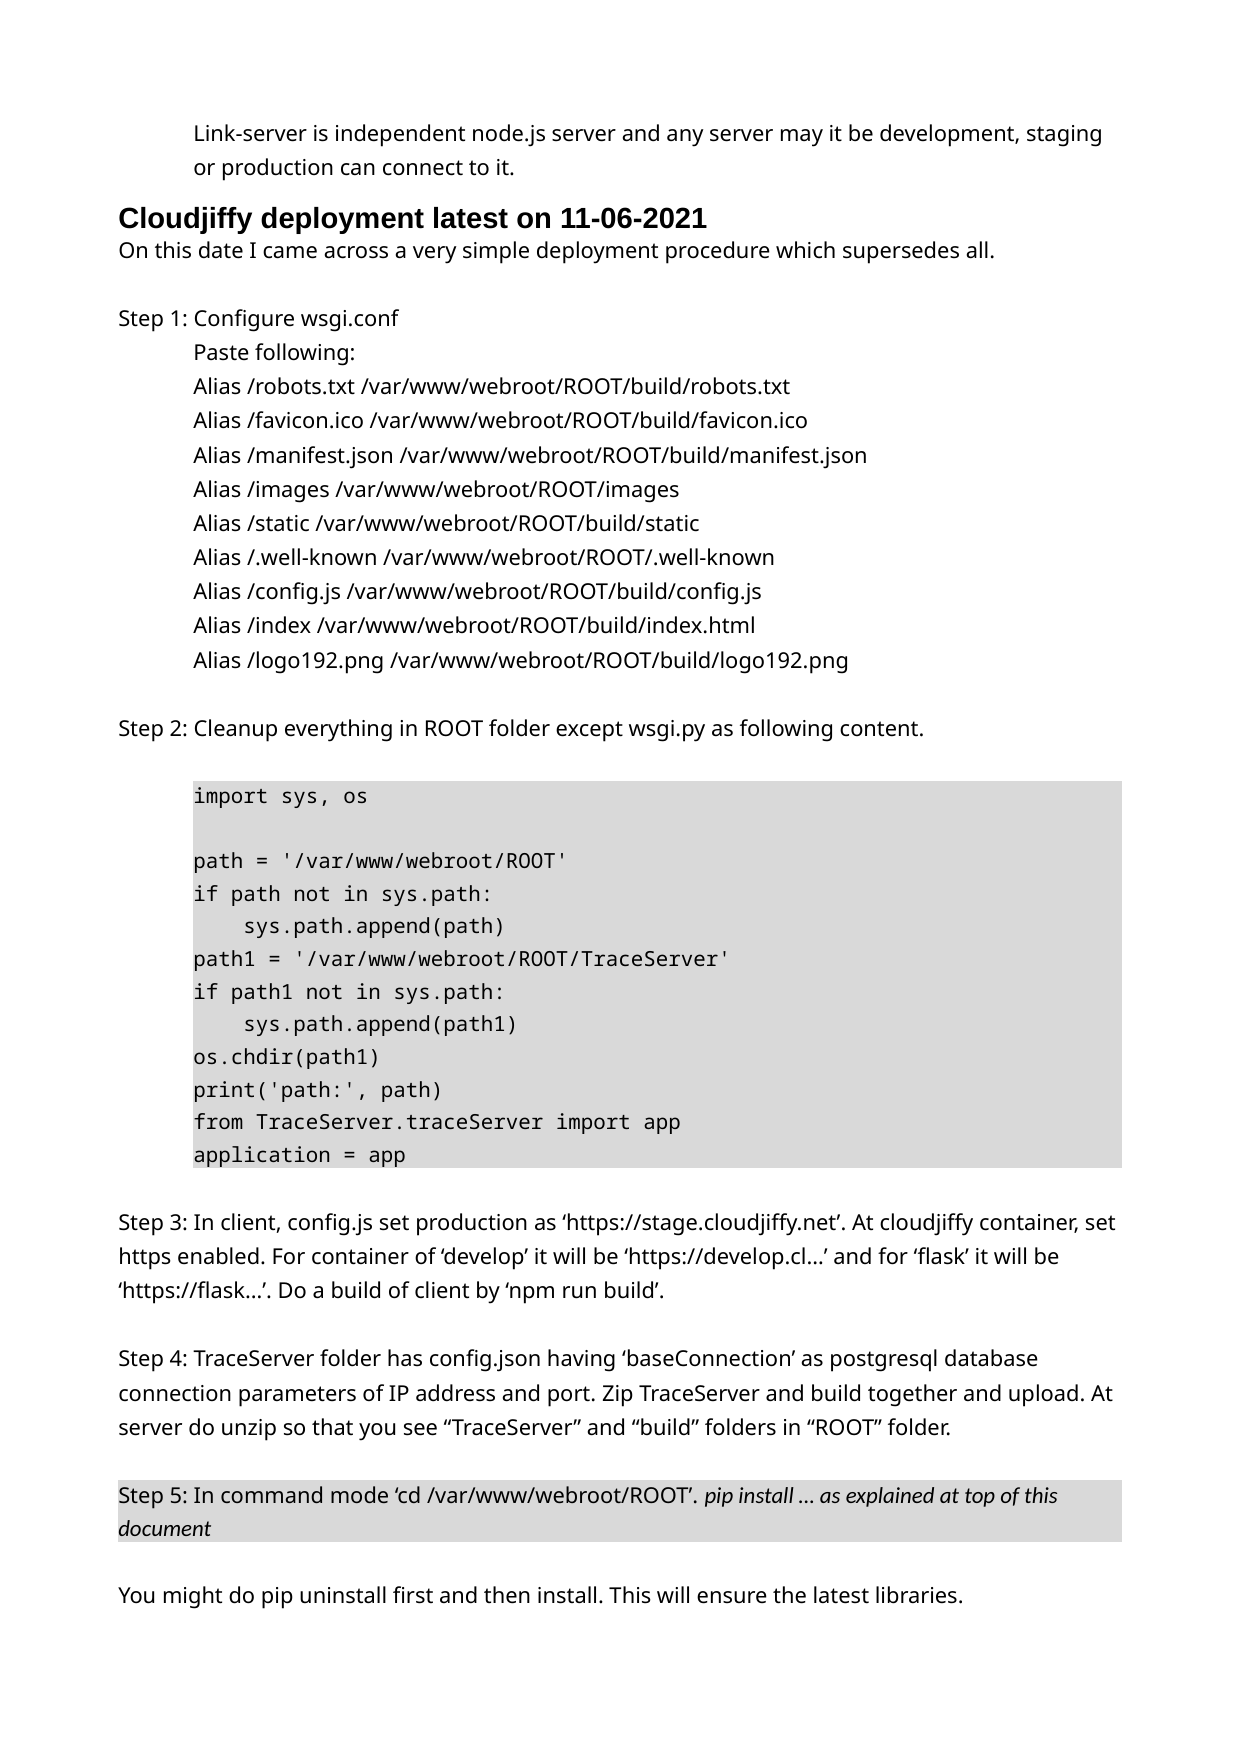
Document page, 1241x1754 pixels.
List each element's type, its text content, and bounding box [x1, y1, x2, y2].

text application = app [193, 1140, 1122, 1168]
text if path not in sys.path: [193, 879, 1122, 907]
text Step 1: Configure wsgi.conf [118, 303, 1122, 333]
text On this date I came across a very simple deployment procedure which supersedes all. [118, 234, 1122, 264]
text Alias /favicon.ico /var/www/webroot/ROOT/build/favicon.ico [193, 405, 1122, 435]
text import sys, os [193, 781, 1122, 810]
text os.chdir(path1) [193, 1042, 1122, 1071]
text path1 = '/var/www/webroot/ROOT/TraceServer' [193, 944, 1122, 973]
text Link-server is independent node.js server and any server may it be development, staging or production can connect to it. [193, 118, 1122, 182]
text sys.path.append(path) [193, 912, 1122, 940]
text path = '/var/www/webroot/ROOT' [193, 846, 1122, 875]
text Alias /.well-known /var/www/webroot/ROOT/.well-known [193, 542, 1122, 572]
text Alias /robots.txt /var/www/webroot/ROOT/build/robots.txt [193, 371, 1122, 401]
text if path1 not in sys.path: [193, 977, 1122, 1005]
text You might do pip uninstall first and then install. This will ensure the latest libraries. [118, 1580, 1122, 1610]
text Step 4: TraceServer folder has config.json having ‘baseConnection’ as postgresql database connection parameters of IP address and port. Zip TraceServer and build together and upload. At server do unzip so that you see “TraceServer” and “build” folders in “ROOT” folder. [118, 1343, 1122, 1441]
text Paste following: [118, 337, 1122, 367]
text Step 5: In command mode ‘cd /var/www/webroot/ROOT’. pip install … as explained at top of this document [118, 1480, 1122, 1542]
text Step 2: Cleanup everything in ROOT folder except wsgi.py as following content. [118, 713, 1122, 743]
text Alias /static /var/www/webroot/ROOT/build/static [193, 508, 1122, 538]
text Step 3: In client, config.js set production as ‘https://stage.cloudjiffy.net’. At cloudjiffy container, set https enabled. For container of ‘develop’ it will be ‘https://develop.cl…’ and for ‘flask’ it will be ‘https://flask…’. Do a build of client by ‘npm run build’. [118, 1207, 1122, 1305]
text sys.path.append(path1) [193, 1009, 1122, 1038]
text from TraceServer.traceServer import app [193, 1107, 1122, 1136]
text Alias /config.js /var/www/webroot/ROOT/build/config.js [193, 576, 1122, 606]
text Alias /logo192.png /var/www/webroot/ROOT/build/logo192.png [193, 644, 1122, 674]
text print('path:', path) [193, 1075, 1122, 1103]
text Alias /manifest.json /var/www/webroot/ROOT/build/manifest.json [193, 439, 1122, 469]
text Alias /index /var/www/webroot/ROOT/build/index.html [193, 610, 1122, 640]
text Alias /images /var/www/webroot/ROOT/images [193, 474, 1122, 503]
subtitle Cloudjiffy deployment latest on 11-06-2021 [118, 201, 1122, 234]
